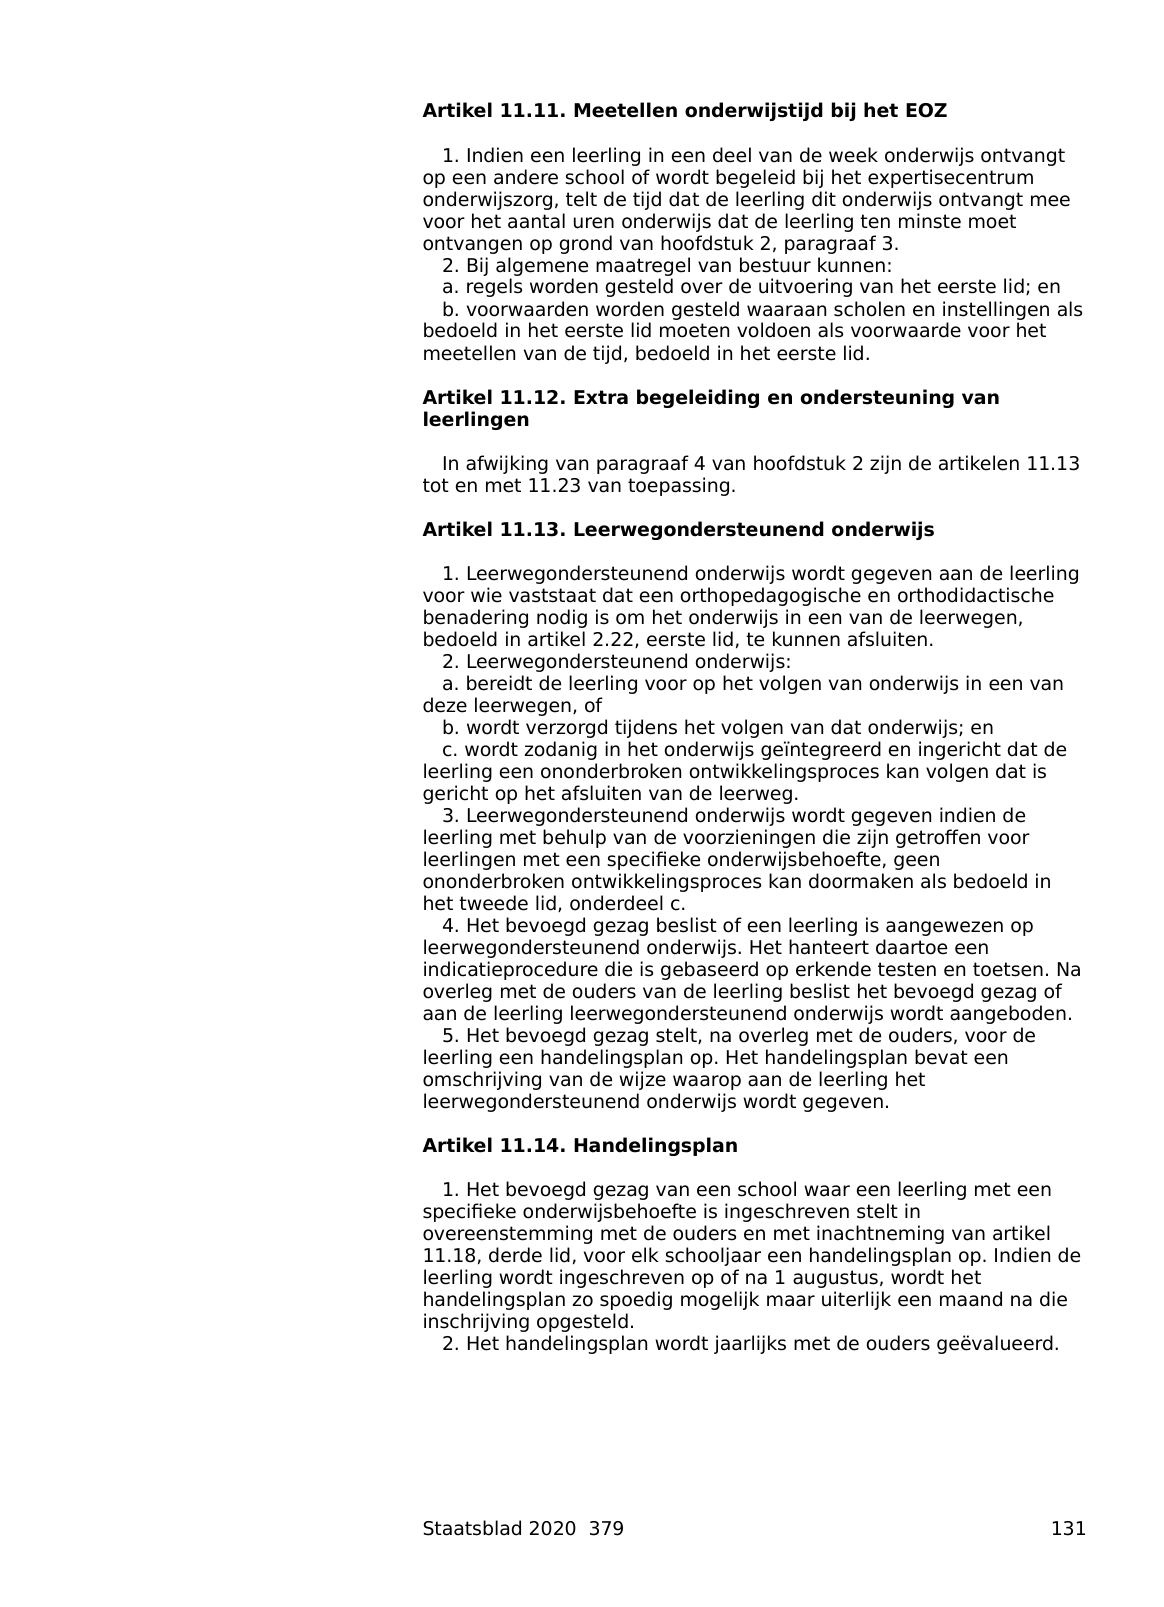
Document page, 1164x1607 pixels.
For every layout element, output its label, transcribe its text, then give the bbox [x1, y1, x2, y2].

text b. voorwaarden worden gesteld waaraan scholen en instellingen als bedoeld in het eerste lid moeten voldoen als voorwaarde voor het meetellen van de tijd, bedoeld in het eerste lid. [422, 298, 1087, 364]
text 2. Leerwegondersteunend onderwijs: [422, 651, 1087, 673]
subtitle Artikel 11.13. Leerwegondersteunend onderwijs [422, 519, 1087, 541]
text 1. Indien een leerling in een deel van de week onderwijs ontvangt op een andere school of wordt begeleid bij het expertisecentrum onderwijszorg, telt de tijd dat de leerling dit onderwijs ontvangt mee voor het aantal uren onderwijs dat de leerling ten minste moet ontvangen op grond van hoofdstuk 2, paragraaf 3. [422, 144, 1087, 254]
text 2. Bij algemene maatregel van bestuur kunnen: [422, 254, 1087, 276]
text a. regels worden gesteld over de uitvoering van het eerste lid; en [422, 276, 1087, 298]
subtitle Artikel 11.14. Handelingsplan [422, 1135, 1087, 1157]
text b. wordt verzorgd tijdens het volgen van dat onderwijs; en [422, 717, 1087, 739]
text 4. Het bevoegd gezag beslist of een leerling is aangewezen op leerwegondersteunend onderwijs. Het hanteert daartoe een indicatieprocedure die is gebaseerd op erkende testen en toetsen. Na overleg met de ouders van de leerling beslist het bevoegd gezag of aan de leerling leerwegondersteunend onderwijs wordt aangeboden. [422, 915, 1087, 1024]
subtitle Artikel 11.11. Meetellen onderwijstijd bij het EOZ [422, 100, 1087, 122]
text a. bereidt de leerling voor op het volgen van onderwijs in een van deze leerwegen, of [422, 673, 1087, 717]
text 2. Het handelingsplan wordt jaarlijks met de ouders geëvalueerd. [422, 1333, 1087, 1355]
text In afwijking van paragraaf 4 van hoofdstuk 2 zijn de artikelen 11.13 tot en met 11.23 van toepassing. [422, 453, 1087, 497]
text 5. Het bevoegd gezag stelt, na overleg met de ouders, voor de leerling een handelingsplan op. Het handelingsplan bevat een omschrijving van de wijze waarop aan de leerling het leerwegondersteunend onderwijs wordt gegeven. [422, 1024, 1087, 1112]
text 1. Het bevoegd gezag van een school waar een leerling met een specifieke onderwijsbehoefte is ingeschreven stelt in overeenstemming met de ouders en met inachtneming van artikel 11.18, derde lid, voor elk schooljaar een handelingsplan op. Indien de leerling wordt ingeschreven op of na 1 augustus, wordt het handelingsplan zo spoedig mogelijk maar uiterlijk een maand na die inschrijving opgesteld. [422, 1179, 1087, 1333]
text c. wordt zodanig in het onderwijs geïntegreerd en ingericht dat de leerling een ononderbroken ontwikkelingsproces kan volgen dat is gericht op het afsluiten van de leerweg. [422, 739, 1087, 805]
text 3. Leerwegondersteunend onderwijs wordt gegeven indien de leerling met behulp van de voorzieningen die zijn getroffen voor leerlingen met een specifieke onderwijsbehoefte, geen ononderbroken ontwikkelingsproces kan doormaken als bedoeld in het tweede lid, onderdeel c. [422, 805, 1087, 915]
text 1. Leerwegondersteunend onderwijs wordt gegeven aan de leerling voor wie vaststaat dat een orthopedagogische en orthodidactische benadering nodig is om het onderwijs in een van de leerwegen, bedoeld in artikel 2.22, eerste lid, te kunnen afsluiten. [422, 563, 1087, 651]
subtitle Artikel 11.12. Extra begeleiding en ondersteuning van leerlingen [422, 387, 1087, 431]
